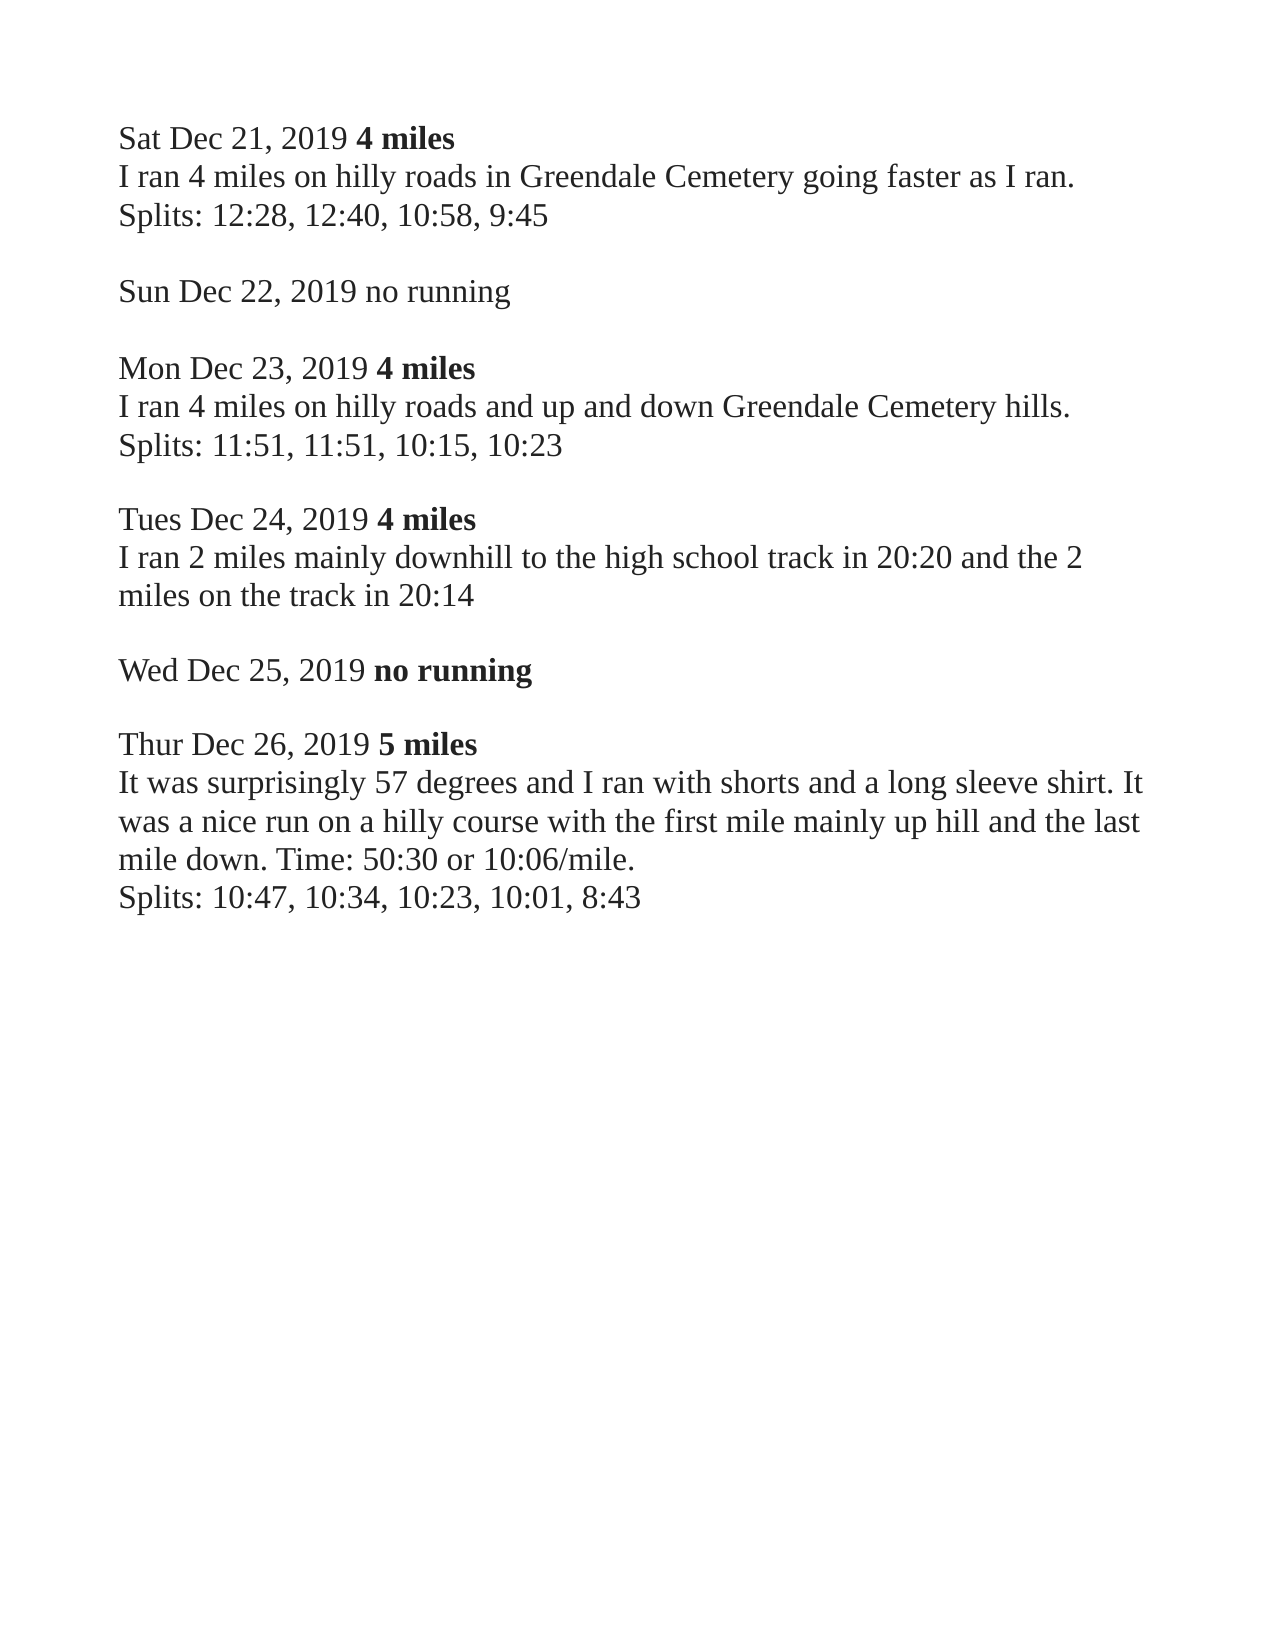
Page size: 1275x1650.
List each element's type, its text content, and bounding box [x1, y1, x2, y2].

text It was surprisingly 57 degrees and I ran with shorts and a long sleeve shirt. It was a nice run on a hilly course with the first mile mainly up hill and the last mile down. Time: 50:30 or 10:06/mile. [118, 763, 1161, 878]
text I ran 4 miles on hilly roads and up and down Greendale Cemetery hills. [118, 386, 1161, 425]
text Sun Dec 22, 2019 no running [118, 271, 1161, 310]
text Wed Dec 25, 2019 no running [118, 650, 1161, 688]
text Sat Dec 21, 2019 4 miles [118, 118, 1161, 156]
text Splits: 11:51, 11:51, 10:15, 10:23 [118, 425, 1161, 463]
text Mon Dec 23, 2019 4 miles [118, 348, 1161, 386]
text Thur Dec 26, 2019 5 miles [118, 724, 1161, 763]
text I ran 2 miles mainly downhill to the high school track in 20:20 and the 2 miles on the track in 20:14 [118, 537, 1161, 614]
text I ran 4 miles on hilly roads in Greendale Cemetery going faster as I ran. [118, 156, 1161, 195]
text Tues Dec 24, 2019 4 miles [118, 499, 1161, 537]
text Splits: 12:28, 12:40, 10:58, 9:45 [118, 195, 1161, 233]
text Splits: 10:47, 10:34, 10:23, 10:01, 8:43 [118, 878, 1161, 916]
